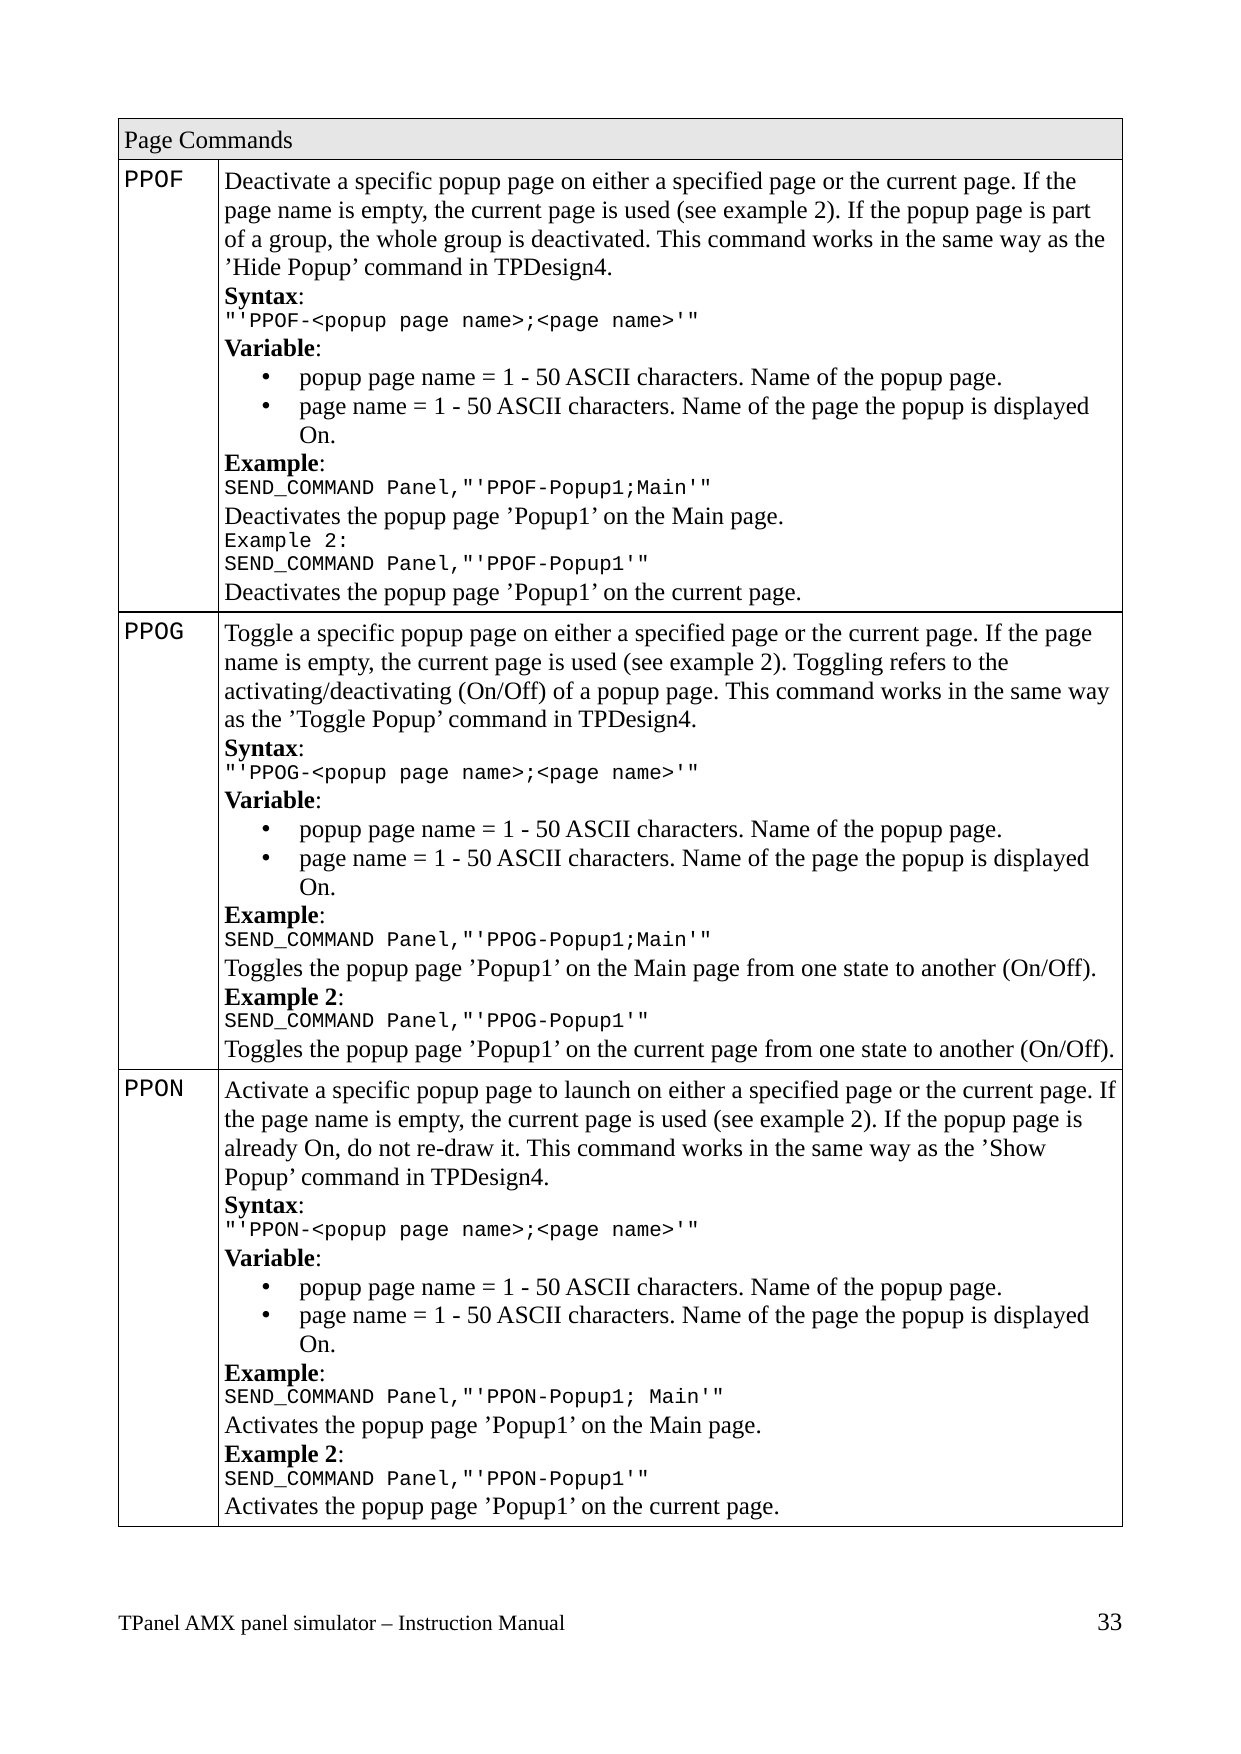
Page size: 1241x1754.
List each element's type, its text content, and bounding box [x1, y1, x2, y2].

table_cell PPOF [119, 160, 218, 611]
table_cell Deactivate a specific popup page on either a specified page or the current page. If the page name is empty, the current page is used (see example 2). If the popup page is part of a group, the whole group is deactivated. This command works in the same way as the ’Hide Popup’ command in TPDesign4. Syntax: "'PPOF-<popup page name>;<page name>'" Variable: popup page name = 1 - 50 ASCII characters. Name of the popup page. page name = 1 - 50 ASCII characters. Name of the page the popup is displayed On. Example: SEND_COMMAND Panel,"'PPOF-Popup1;Main'" Deactivates the popup page ’Popup1’ on the Main page. Example 2: SEND_COMMAND Panel,"'PPOF-Popup1'" Deactivates the popup page ’Popup1’ on the current page. [219, 160, 1122, 611]
table_cell PPON [119, 1070, 218, 1526]
table_cell Activate a specific popup page to launch on either a specified page or the current page. If the page name is empty, the current page is used (see example 2). If the popup page is already On, do not re-draw it. This command works in the same way as the ’Show Popup’ command in TPDesign4. Syntax: "'PPON-<popup page name>;<page name>'" Variable: popup page name = 1 - 50 ASCII characters. Name of the popup page. page name = 1 - 50 ASCII characters. Name of the page the popup is displayed On. Example: SEND_COMMAND Panel,"'PPON-Popup1; Main'" Activates the popup page ’Popup1’ on the Main page. Example 2: SEND_COMMAND Panel,"'PPON-Popup1'" Activates the popup page ’Popup1’ on the current page. [219, 1070, 1122, 1526]
table_header Page Commands [119, 119, 1122, 159]
table_cell Toggle a specific popup page on either a specified page or the current page. If the page name is empty, the current page is used (see example 2). Toggling refers to the activating/deactivating (On/Off) of a popup page. This command works in the same way as the ’Toggle Popup’ command in TPDesign4. Syntax: "'PPOG-<popup page name>;<page name>'" Variable: popup page name = 1 - 50 ASCII characters. Name of the popup page. page name = 1 - 50 ASCII characters. Name of the page the popup is displayed On. Example: SEND_COMMAND Panel,"'PPOG-Popup1;Main'" Toggles the popup page ’Popup1’ on the Main page from one state to another (On/Off). Example 2: SEND_COMMAND Panel,"'PPOG-Popup1'" Toggles the popup page ’Popup1’ on the current page from one state to another (On/Off). [219, 613, 1122, 1069]
table_cell PPOG [119, 613, 218, 1069]
